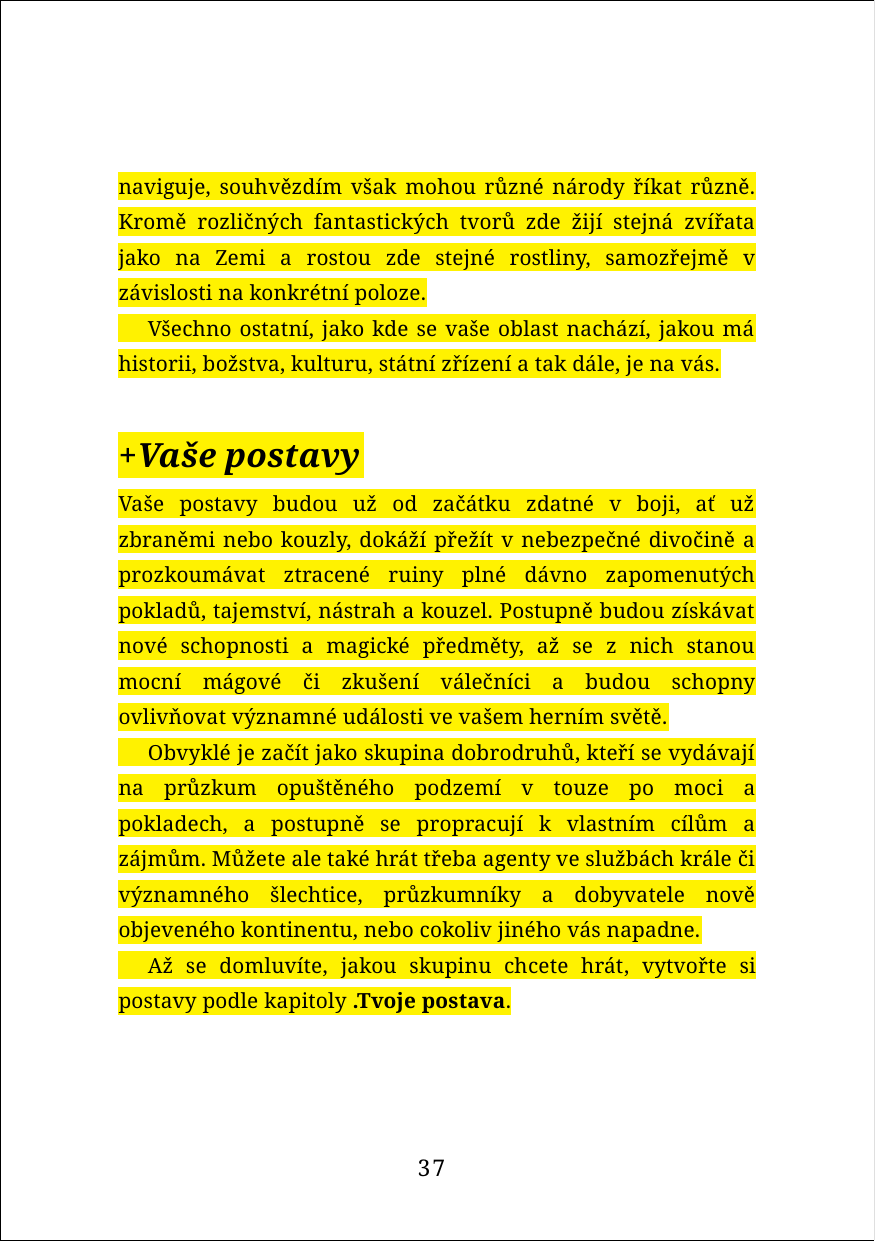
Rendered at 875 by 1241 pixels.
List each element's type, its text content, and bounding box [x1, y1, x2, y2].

text naviguje, souhvězdím však mohou různé národy říkat různě. Kromě rozličných fantastických tvorů zde žijí stejná zvířata jako na Zemi a rostou zde stejné rostliny, samozřejmě v závislosti na konkrétní poloze. Všechno ostatní, jako kde se vaše oblast nachází, jakou má historii, božstva, kulturu, státní zřízení a tak dále, je na vás. [118, 172, 756, 378]
subtitle +Vaše postavy [118, 432, 756, 478]
text Vaše postavy budou už od začátku zdatné v boji, ať už zbraněmi nebo kouzly, dokáží přežít v nebezpečné divočině a prozkoumávat ztracené ruiny plné dávno zapomenutých pokladů, tajemství, nástrah a kouzel. Postupně budou získávat nové schopnosti a magické předměty, až se z nich stanou mocní mágové či zkušení válečníci a budou schopny ovlivňovat významné události ve vašem herním světě. Obvyklé je začít jako skupina dobrodruhů, kteří se vydávají na průzkum opuštěného podzemí v touze po moci a pokladech, a postupně se propracují k vlastním cílům a zájmům. Můžete ale také hrát třeba agenty ve službách krále či významného šlechtice, průzkumníky a dobyvatele nově objeveného kontinentu, nebo cokoliv jiného vás napadne. Až se domluvíte, jakou skupinu chcete hrát, vytvořte si postavy podle kapitoly .Tvoje postava. [118, 489, 756, 1015]
